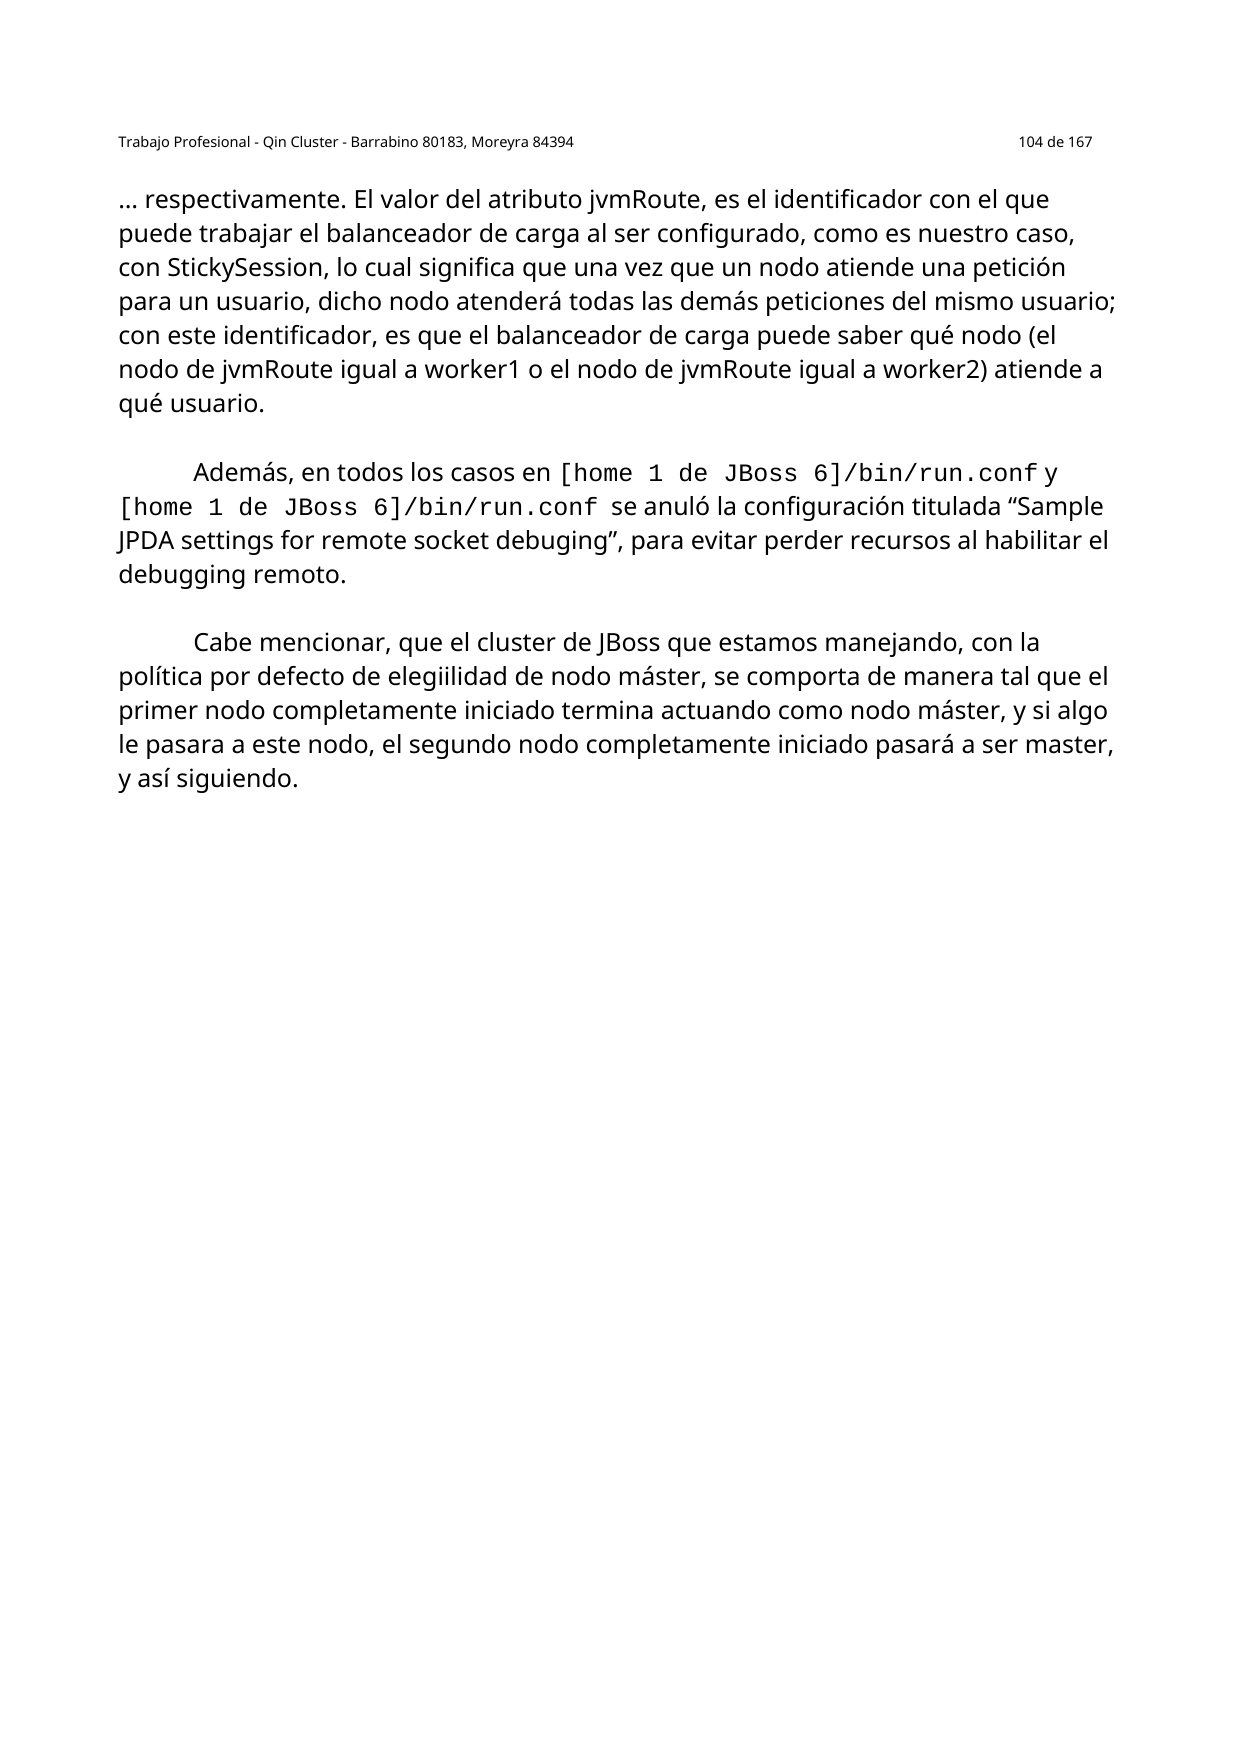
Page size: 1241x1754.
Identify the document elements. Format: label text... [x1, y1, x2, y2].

text … respectivamente. El valor del atributo jvmRoute, es el identificador con el que puede trabajar el balanceador de carga al ser configurado, como es nuestro caso, con StickySession, lo cual significa que una vez que un nodo atiende una petición para un usuario, dicho nodo atenderá todas las demás peticiones del mismo usuario; con este identificador, es que el balanceador de carga puede saber qué nodo (el nodo de jvmRoute igual a worker1 o el nodo de jvmRoute igual a worker2) atiende a qué usuario. [118, 182, 1122, 420]
text Cabe mencionar, que el cluster de JBoss que estamos manejando, con la política por defecto de elegiilidad de nodo máster, se comporta de manera tal que el primer nodo completamente iniciado termina actuando como nodo máster, y si algo le pasara a este nodo, el segundo nodo completamente iniciado pasará a ser master, y así siguiendo. [118, 625, 1122, 795]
text Además, en todos los casos en [home 1 de JBoss 6]/bin/run.conf y [home 1 de JBoss 6]/bin/run.conf se anuló la configuración titulada “Sample JPDA settings for remote socket debuging”, para evitar perder recursos al habilitar el debugging remoto. [118, 454, 1122, 591]
